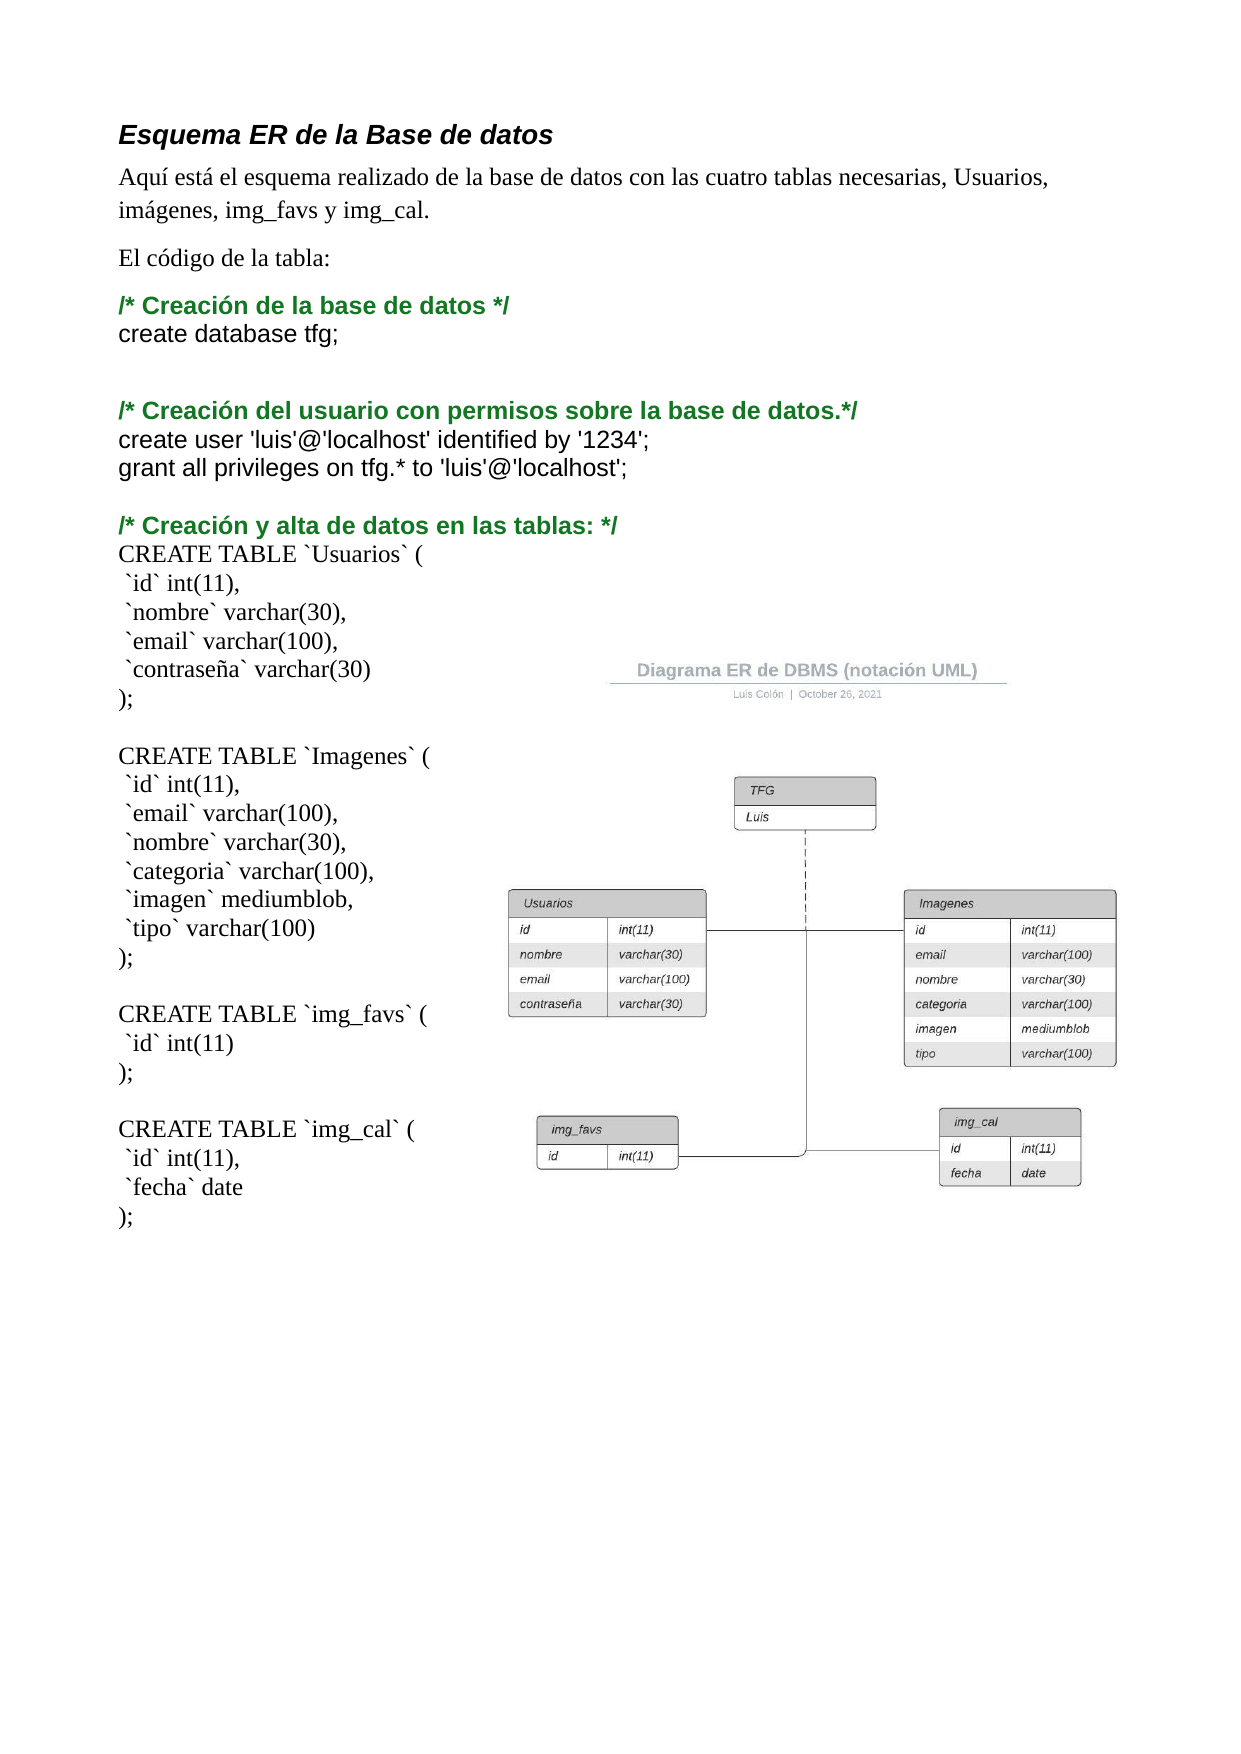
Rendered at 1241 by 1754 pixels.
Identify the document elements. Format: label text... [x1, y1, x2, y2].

text `id` int(11), [118, 568, 1122, 597]
text `categoria` varchar(100), [118, 856, 475, 884]
text `fecha` date [118, 1172, 475, 1201]
text `nombre` varchar(30), [118, 597, 1122, 626]
text CREATE TABLE `Imagenes` ( [118, 741, 475, 769]
text ); [118, 942, 475, 971]
text `imagen` mediumblob, [118, 884, 475, 913]
picture [475, 607, 1151, 1247]
text CREATE TABLE `img_favs` ( [118, 999, 475, 1028]
text /* Creación de la base de datos */ [118, 291, 1122, 319]
text /* Creación del usuario con permisos sobre la base de datos.*/ [118, 396, 1122, 424]
text Aquí está el esquema realizado de la base de datos con las cuatro tablas necesarias, Usuarios, imágenes, img_favs y img_cal. [118, 162, 1122, 224]
text ); [118, 1057, 475, 1086]
subtitle Esquema ER de la Base de datos [118, 118, 1122, 150]
text `email` varchar(100), [118, 798, 475, 827]
text create database tfg; [118, 319, 1122, 348]
text create user 'luis'@'localhost' identified by '1234'; [118, 424, 1122, 453]
text `id` int(11), [118, 1143, 475, 1172]
text grant all privileges on tfg.* to 'luis'@'localhost'; [118, 453, 1122, 482]
text `id` int(11), [118, 769, 475, 798]
text `contraseña` varchar(30) [118, 654, 475, 683]
text `tipo` varchar(100) [118, 913, 475, 942]
text `nombre` varchar(30), [118, 827, 475, 856]
text ); [118, 683, 475, 712]
text El código de la tabla: [118, 243, 1122, 272]
text CREATE TABLE `img_cal` ( [118, 1114, 475, 1143]
text ); [118, 1201, 475, 1229]
text CREATE TABLE `Usuarios` ( [118, 539, 1122, 568]
text `id` int(11) [118, 1028, 475, 1057]
text `email` varchar(100), [118, 626, 475, 654]
text /* Creación y alta de datos en las tablas: */ [118, 511, 1122, 539]
